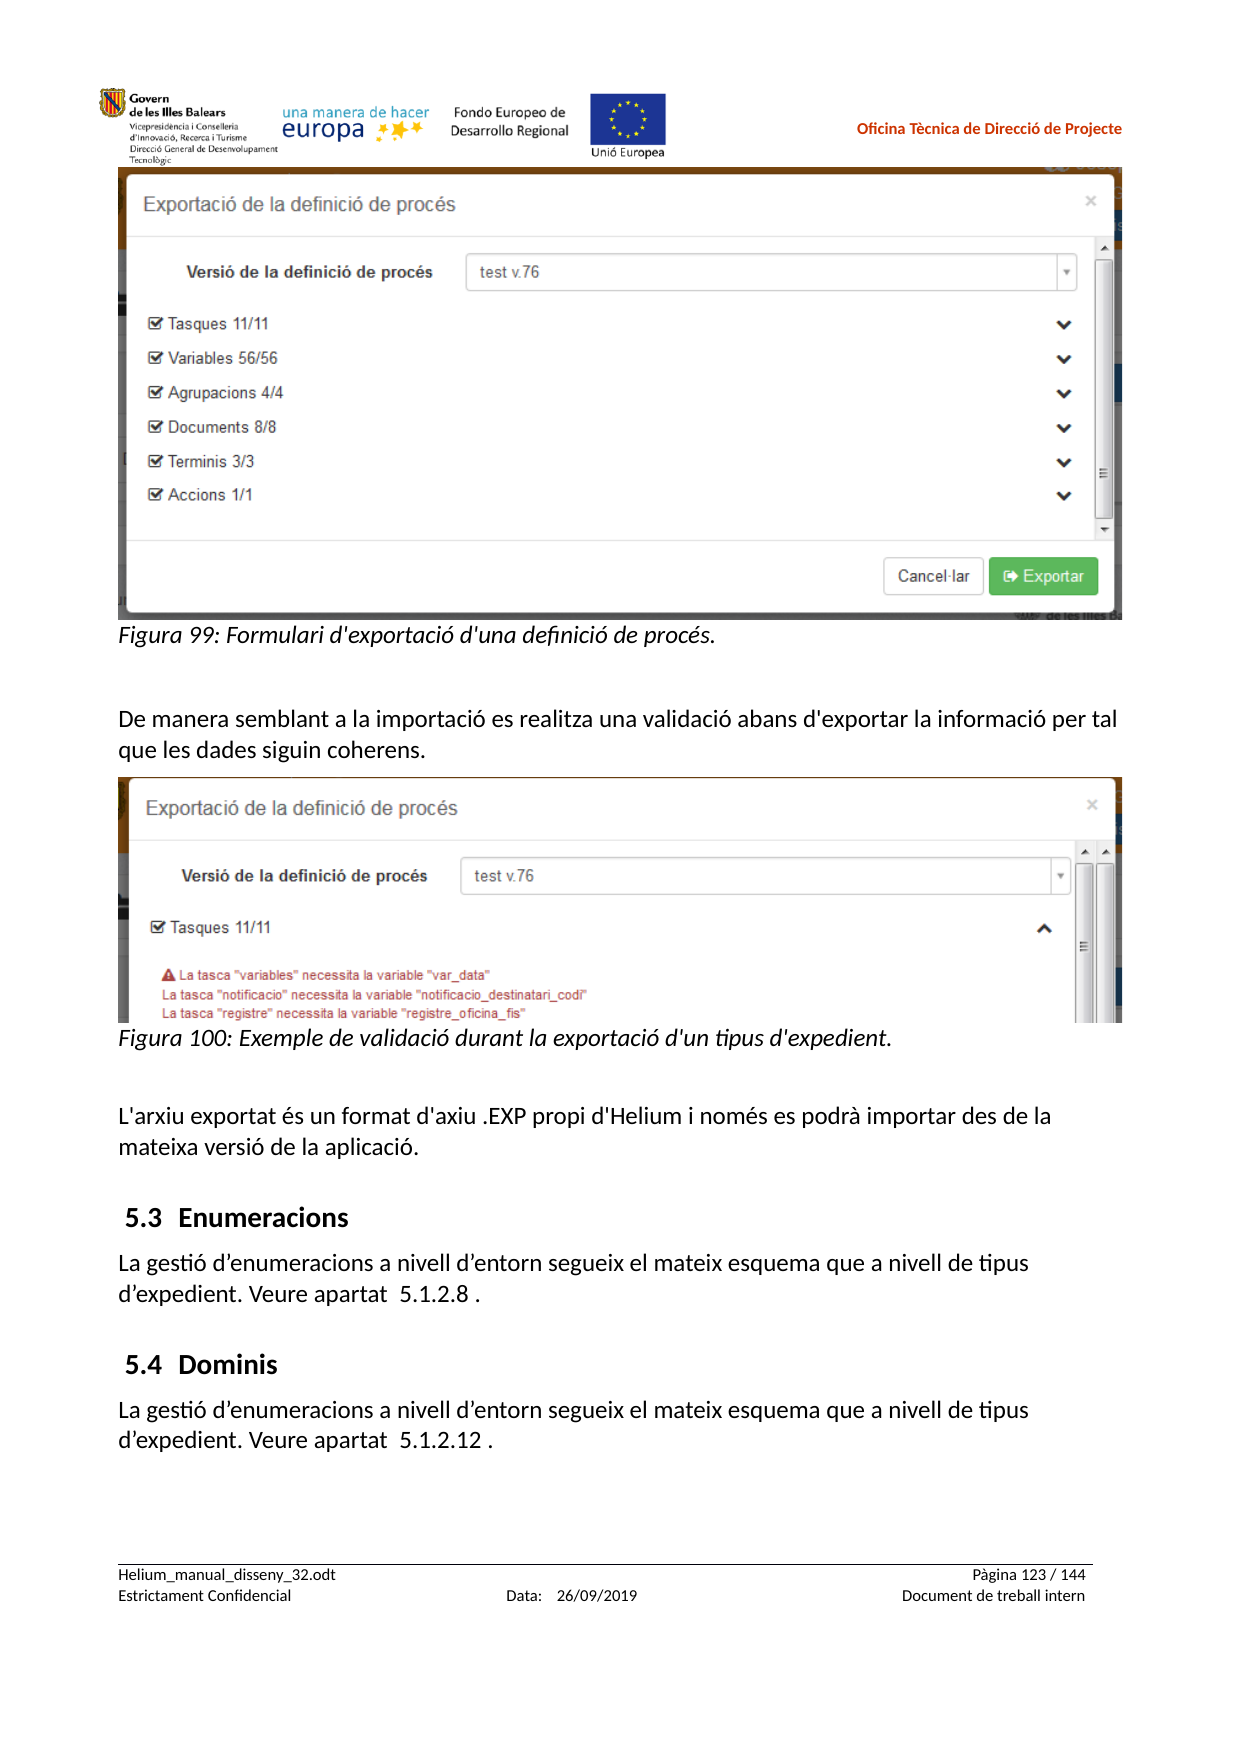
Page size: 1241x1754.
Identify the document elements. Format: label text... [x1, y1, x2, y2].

text L'arxiu exportat és un format d'axiu .EXP propi d'Helium i només es podrà importar des de la mateixa versió de la aplicació. [118, 1101, 1122, 1162]
picture [99, 87, 668, 166]
text La gestió d’enumeracions a nivell d’entorn segueix el mateix esquema que a nivell de tipus d’expedient. Veure apartat 5.1.2.12. [118, 1394, 1122, 1455]
text Figura 99: Formulari d'exportació d'una definició de procés. [118, 620, 1122, 650]
text La gestió d’enumeracions a nivell d’entorn segueix el mateix esquema que a nivell de tipus d’expedient. Veure apartat 5.1.2.8. [118, 1247, 1122, 1308]
picture [118, 777, 1123, 1023]
subtitle Enumeracions [118, 1199, 1122, 1235]
text De manera semblant a la importació es realitza una validació abans d'exportar la informació per tal que les dades siguin coherens. [118, 704, 1122, 765]
subtitle Dominis [118, 1346, 1122, 1381]
picture [118, 167, 1123, 620]
text Figura 100: Exemple de validació durant la exportació d'un tipus d'expedient. [118, 1023, 1122, 1053]
